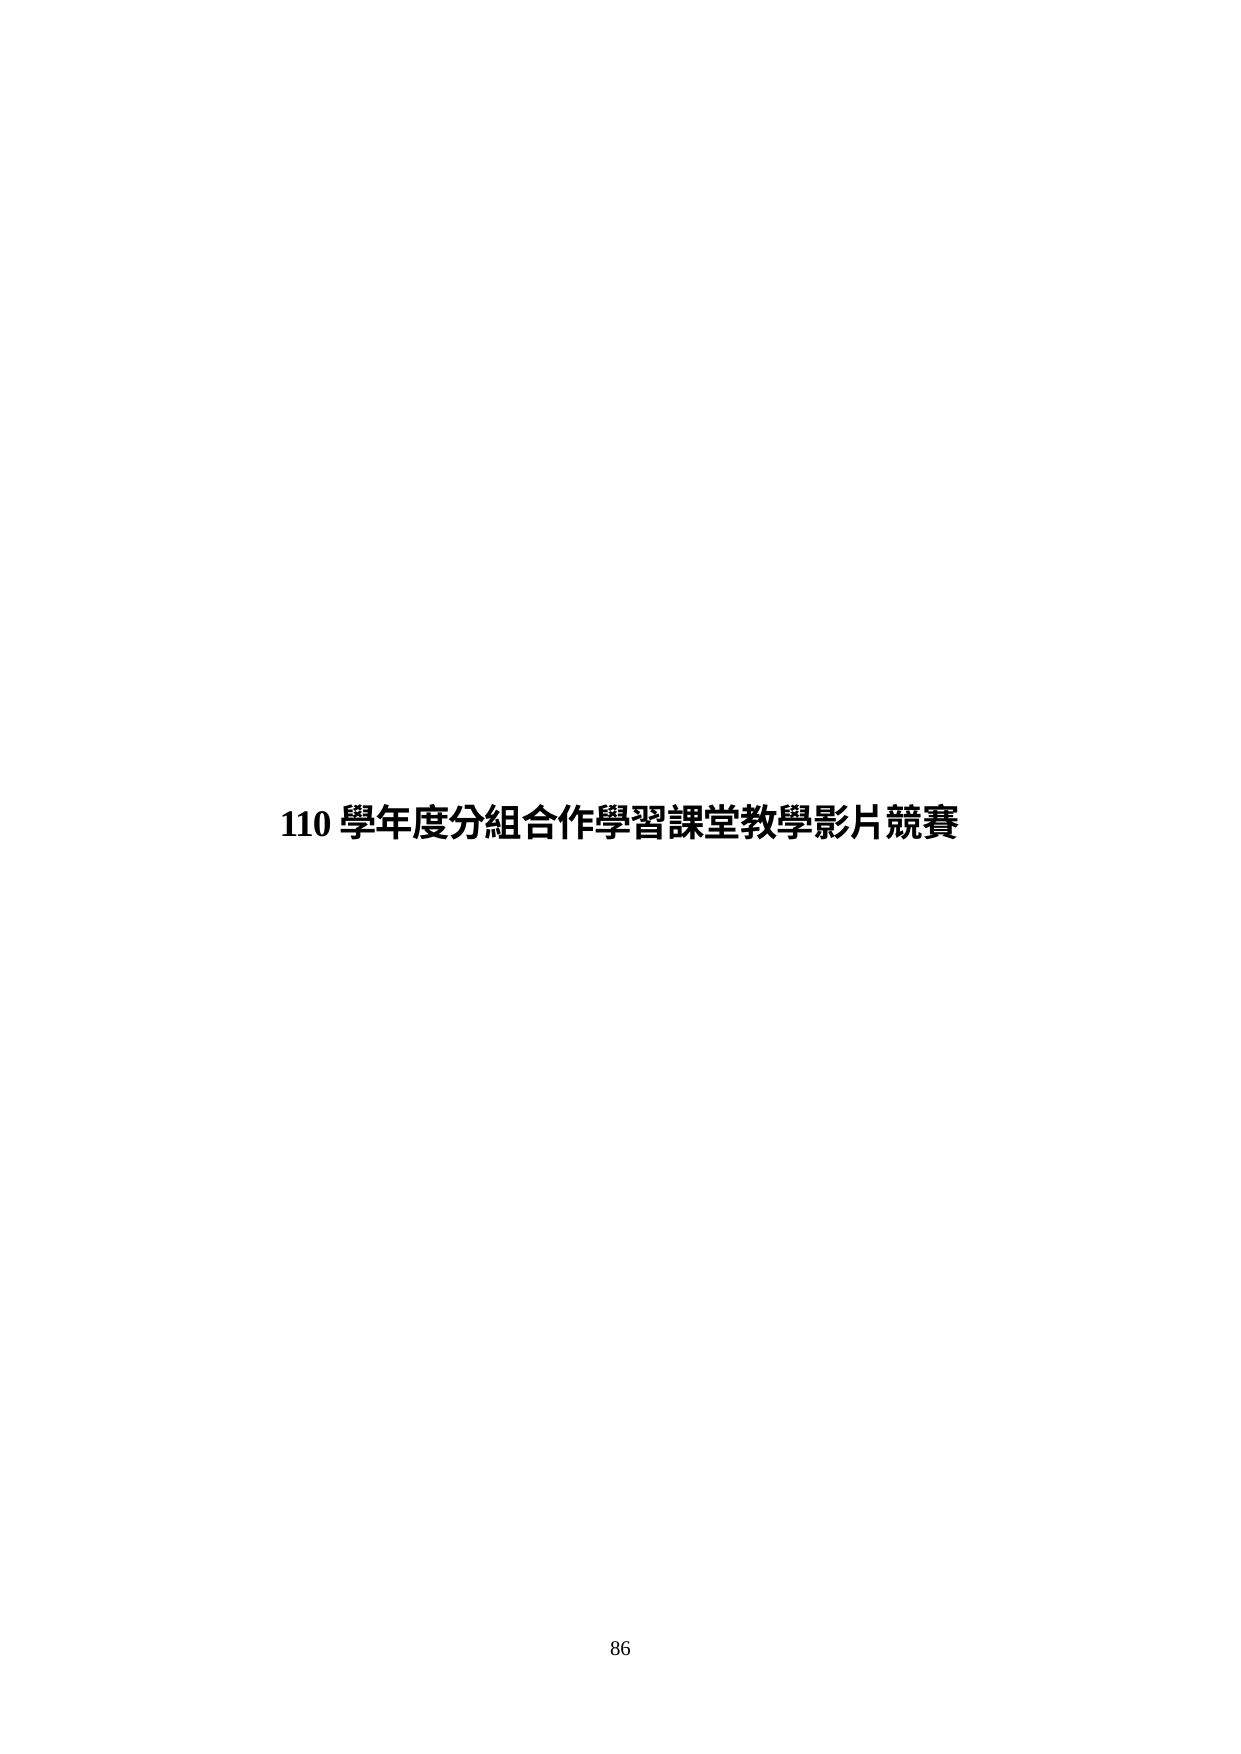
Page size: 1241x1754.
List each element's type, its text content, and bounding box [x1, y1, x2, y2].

text 110學年度分組合作學習課堂教學影片競賽 [118, 793, 1122, 847]
